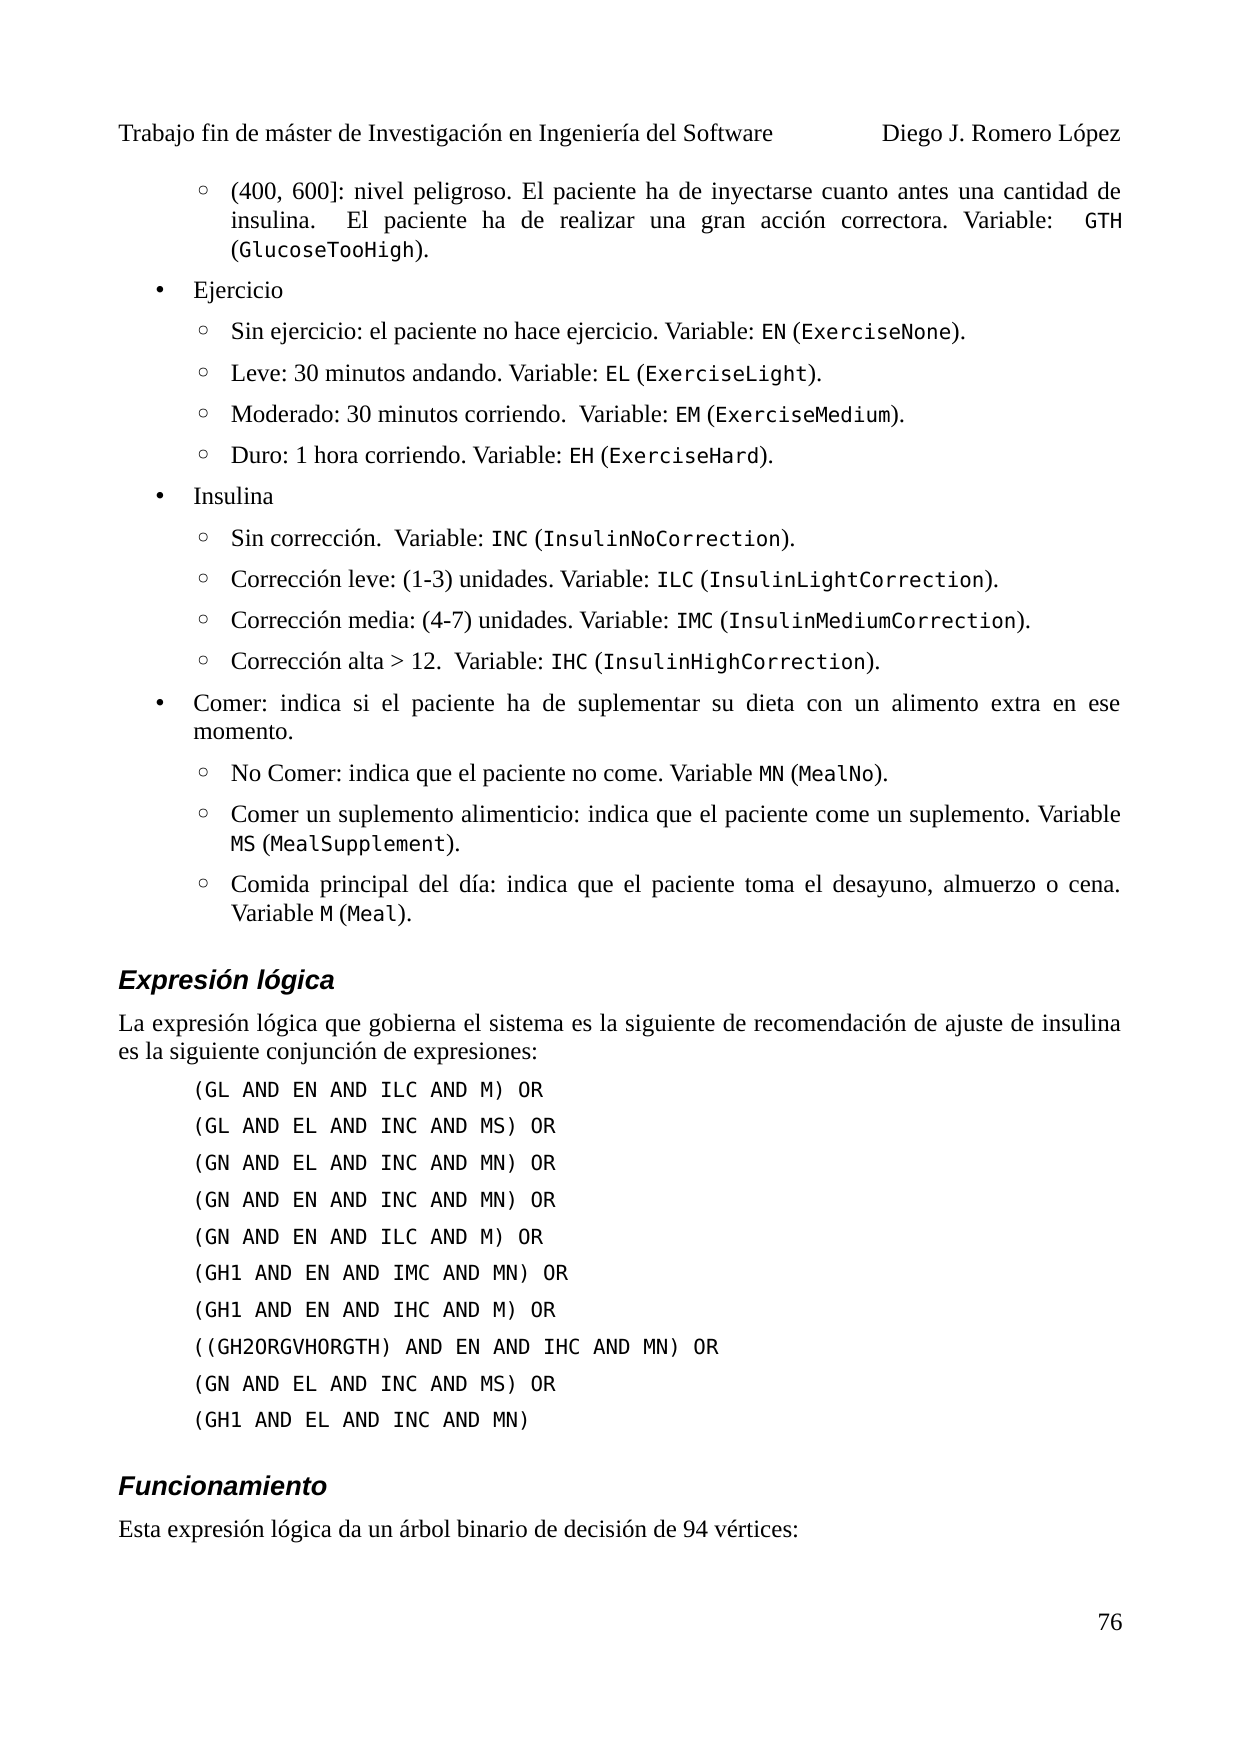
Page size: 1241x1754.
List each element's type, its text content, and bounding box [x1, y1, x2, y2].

list Comida principal del día: indica que el paciente toma el desayuno, almuerzo o cena. Variable M (Meal). [193, 869, 1122, 926]
list Insulina [156, 481, 1122, 510]
subtitle Expresión lógica [118, 964, 1122, 995]
text (GN AND EN AND ILC AND M) OR [192, 1225, 1122, 1249]
text Esta expresión lógica da un árbol binario de decisión de 94 vértices: [118, 1514, 1122, 1543]
list Ejercicio [156, 275, 1122, 304]
list Moderado: 30 minutos corriendo. Variable: EM (ExerciseMedium). [193, 399, 1122, 428]
text (GN AND EN AND INC AND MN) OR [192, 1188, 1122, 1212]
list No Comer: indica que el paciente no come. Variable MN (MealNo). [193, 758, 1122, 786]
text (GN AND EL AND INC AND MN) OR [192, 1151, 1122, 1175]
text (GH1 AND EN AND IMC AND MN) OR [192, 1261, 1122, 1286]
text (GL AND EL AND INC AND MS) OR [192, 1114, 1122, 1139]
text ((GH2ORGVHORGTH) AND EN AND IHC AND MN) OR [192, 1335, 1122, 1359]
list Sin corrección. Variable: INC (InsulinNoCorrection). [193, 523, 1122, 551]
list Corrección leve: (1-3) unidades. Variable: ILC (InsulinLightCorrection). [193, 564, 1122, 593]
list Comer: indica si el paciente ha de suplementar su dieta con un alimento extra en ese momento. [156, 688, 1122, 745]
text La expresión lógica que gobierna el sistema es la siguiente de recomendación de ajuste de insulina es la siguiente conjunción de expresiones: [118, 1008, 1122, 1065]
list Sin ejercicio: el paciente no hace ejercicio. Variable: EN (ExerciseNone). [193, 316, 1122, 345]
text (GH1 AND EN AND IHC AND M) OR [192, 1298, 1122, 1322]
list Duro: 1 hora corriendo. Variable: EH (ExerciseHard). [193, 440, 1122, 469]
list (400, 600]: nivel peligroso. El paciente ha de inyectarse cuanto antes una cantidad de insulina. El paciente ha de realizar una gran acción correctora. Variable: GTH (GlucoseTooHigh). [193, 176, 1122, 263]
subtitle Funcionamiento [118, 1470, 1122, 1502]
text (GL AND EN AND ILC AND M) OR [192, 1078, 1122, 1102]
list Leve: 30 minutos andando. Variable: EL (ExerciseLight). [193, 358, 1122, 386]
list Comer un suplemento alimenticio: indica que el paciente come un suplemento. Variable MS (MealSupplement). [193, 799, 1122, 856]
text (GN AND EL AND INC AND MS) OR [192, 1372, 1122, 1396]
text (GH1 AND EL AND INC AND MN) [192, 1408, 1122, 1433]
list Corrección alta > 12. Variable: IHC (InsulinHighCorrection). [193, 646, 1122, 675]
list Corrección media: (4-7) unidades. Variable: IMC (InsulinMediumCorrection). [193, 605, 1122, 634]
